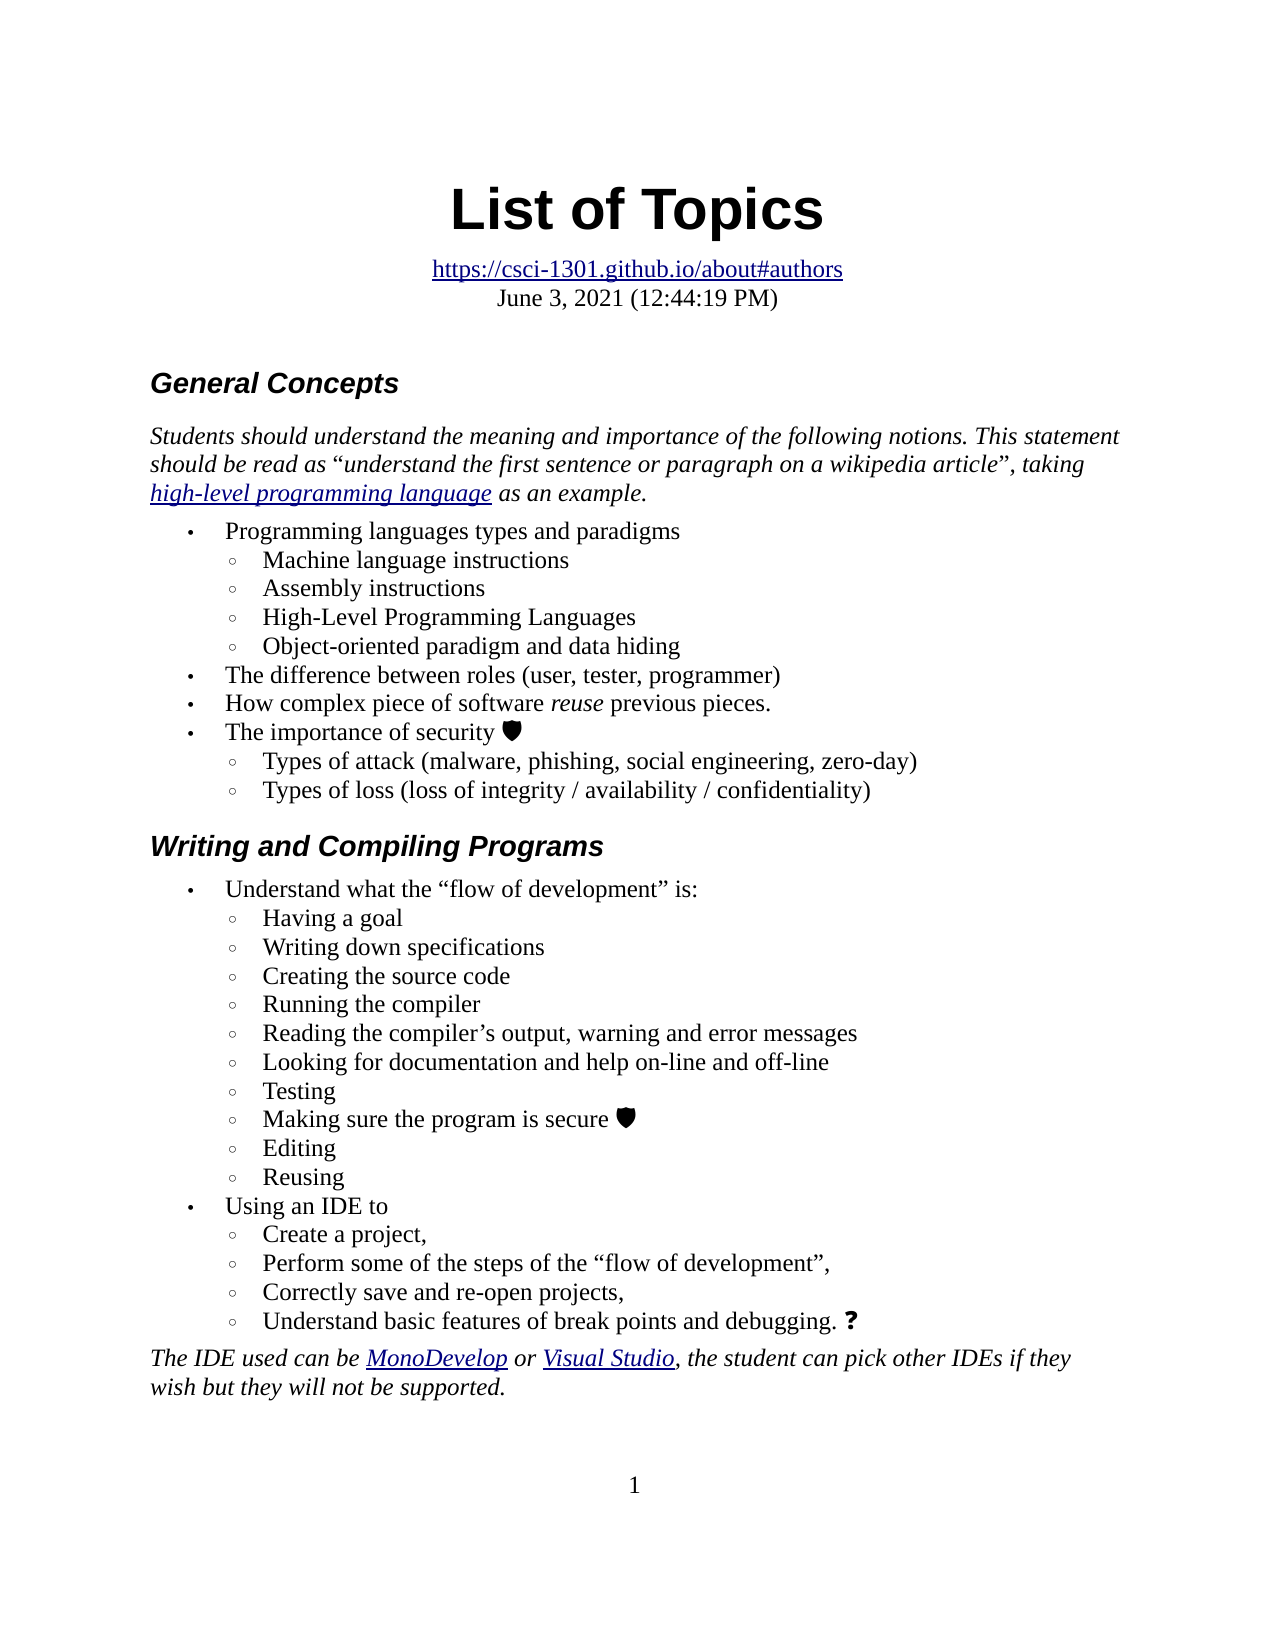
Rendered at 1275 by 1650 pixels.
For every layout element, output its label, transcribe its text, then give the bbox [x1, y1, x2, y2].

list Having a goal [225, 903, 1125, 932]
list Editing [225, 1133, 1125, 1162]
list The difference between roles (user, tester, programmer) [187, 660, 1125, 688]
list Correctly save and re-open projects, [225, 1277, 1125, 1306]
list High-Level Programming Languages [225, 602, 1125, 631]
list Object-oriented paradigm and data hiding [225, 631, 1125, 660]
list Reusing [225, 1162, 1125, 1191]
list Machine language instructions [225, 545, 1125, 573]
list Types of attack (malware, phishing, social engineering, zero-day) [225, 746, 1125, 775]
subtitle General Concepts [150, 366, 1125, 399]
list Perform some of the steps of the “flow of development”, [225, 1248, 1125, 1277]
list Testing [225, 1076, 1125, 1104]
text Students should understand the meaning and importance of the following notions. This statement should be read as “understand the first sentence or paragraph on a wikipedia article”, taking high-level programming language as an example. [150, 421, 1125, 507]
text https://csci-1301.github.io/about#authors [150, 254, 1125, 283]
list Running the compiler [225, 989, 1125, 1018]
text June 3, 2021 (12:44:19 PM) [150, 283, 1125, 312]
text The IDE used can be MonoDevelop or Visual Studio, the student can pick other IDEs if they wish but they will not be supported. [150, 1343, 1125, 1401]
list Types of loss (loss of integrity / availability / confidentiality) [225, 775, 1125, 803]
list Making sure the program is secure 🛡️ [225, 1104, 1125, 1133]
list Understand basic features of break points and debugging. ❓ [225, 1306, 1125, 1334]
list Using an IDE to [187, 1191, 1125, 1219]
list Creating the source code [225, 961, 1125, 989]
list Writing down specifications [225, 932, 1125, 961]
list Understand what the “flow of development” is: [187, 874, 1125, 903]
list Programming languages types and paradigms [187, 516, 1125, 545]
list The importance of security 🛡️ [187, 717, 1125, 746]
list How complex piece of software reuse previous pieces. [187, 688, 1125, 717]
subtitle Writing and Compiling Programs [150, 828, 1125, 862]
title List of Topics [150, 175, 1125, 242]
list Reading the compiler’s output, warning and error messages [225, 1018, 1125, 1047]
list Looking for documentation and help on-line and off-line [225, 1047, 1125, 1076]
list Create a project, [225, 1219, 1125, 1248]
list Assembly instructions [225, 573, 1125, 602]
